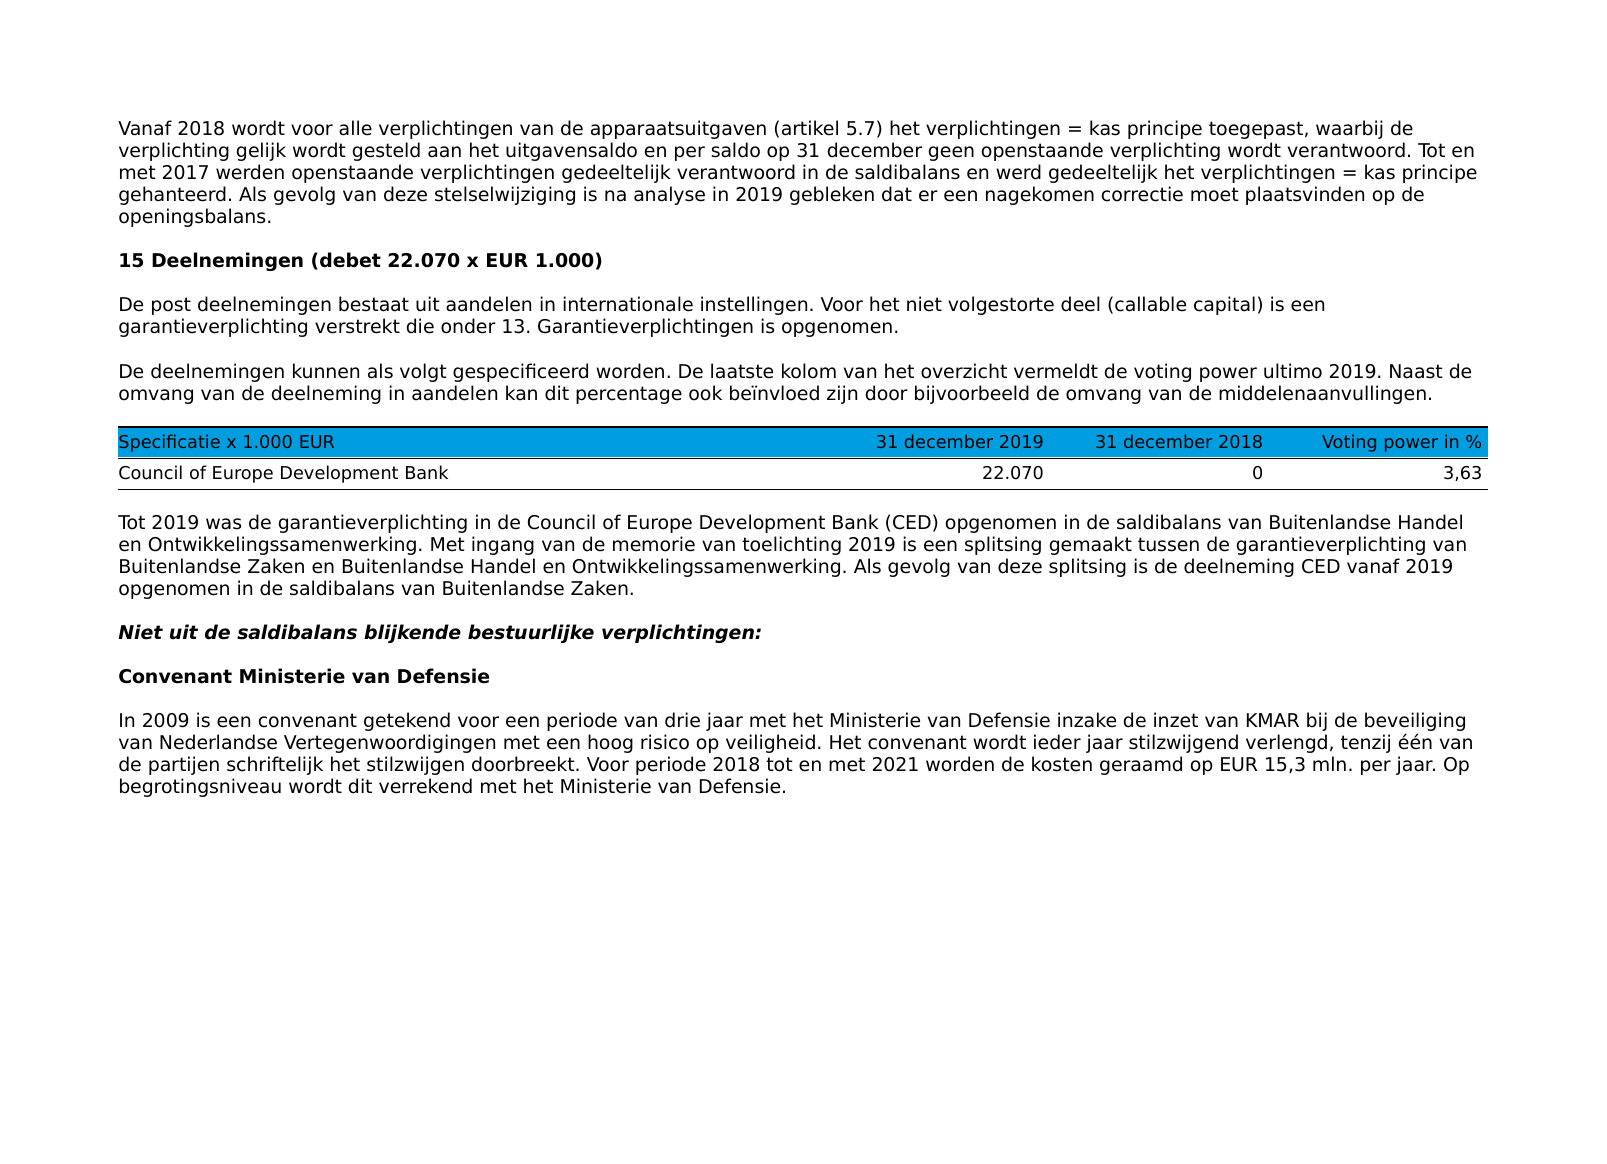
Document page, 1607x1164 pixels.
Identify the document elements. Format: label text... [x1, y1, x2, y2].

text In 2009 is een convenant getekend voor een periode van drie jaar met het Ministerie van Defensie inzake de inzet van KMAR bij de beveiliging van Nederlandse Vertegenwoordigingen met een hoog risico op veiligheid. Het convenant wordt ieder jaar stilzwijgend verlengd, tenzij één van de partijen schriftelijk het stilzwijgen doorbreekt. Voor periode 2018 tot en met 2021 worden de kosten geraamd op EUR 15,3 mln. per jaar. Op begrotingsniveau wordt dit verrekend met het Ministerie van Defensie. [118, 710, 1488, 798]
table_cell 3,63 [1269, 459, 1488, 488]
table_header 31 december 2019 [830, 428, 1050, 457]
table_cell 0 [1050, 459, 1269, 488]
text De post deelnemingen bestaat uit aandelen in internationale instellingen. Voor het niet volgestorte deel (callable capital) is een garantieverplichting verstrekt die onder 13. Garantieverplichtingen is opgenomen. [118, 294, 1488, 338]
text Vanaf 2018 wordt voor alle verplichtingen van de apparaatsuitgaven (artikel 5.7) het verplichtingen = kas principe toegepast, waarbij de verplichting gelijk wordt gesteld aan het uitgavensaldo en per saldo op 31 december geen openstaande verplichting wordt verantwoord. Tot en met 2017 werden openstaande verplichtingen gedeeltelijk verantwoord in de saldibalans en werd gedeeltelijk het verplichtingen = kas principe gehanteerd. Als gevolg van deze stelselwijziging is na analyse in 2019 gebleken dat er een nagekomen correctie moet plaatsvinden op de openingsbalans. [118, 118, 1488, 228]
table_cell Council of Europe Development Bank [118, 459, 830, 488]
table_header Voting power in % [1269, 428, 1488, 457]
table_header 31 december 2018 [1050, 428, 1269, 457]
text Tot 2019 was de garantieverplichting in de Council of Europe Development Bank (CED) opgenomen in de saldibalans van Buitenlandse Handel en Ontwikkelingssamenwerking. Met ingang van de memorie van toelichting 2019 is een splitsing gemaakt tussen de garantieverplichting van Buitenlandse Zaken en Buitenlandse Handel en Ontwikkelingssamenwerking. Als gevolg van deze splitsing is de deelneming CED vanaf 2019 opgenomen in de saldibalans van Buitenlandse Zaken. [118, 512, 1488, 599]
table_header Specificatie x 1.000 EUR [118, 428, 830, 457]
subtitle Niet uit de saldibalans blijkende bestuurlijke verplichtingen: [118, 622, 1488, 644]
subtitle Convenant Ministerie van Defensie [118, 666, 1488, 688]
table_cell 22.070 [830, 459, 1050, 488]
subtitle 15 Deelnemingen (debet 22.070 x EUR 1.000) [118, 250, 1488, 272]
text De deelnemingen kunnen als volgt gespecificeerd worden. De laatste kolom van het overzicht vermeldt de voting power ultimo 2019. Naast de omvang van de deelneming in aandelen kan dit percentage ook beïnvloed zijn door bijvoorbeeld de omvang van de middelenaanvullingen. [118, 361, 1488, 404]
